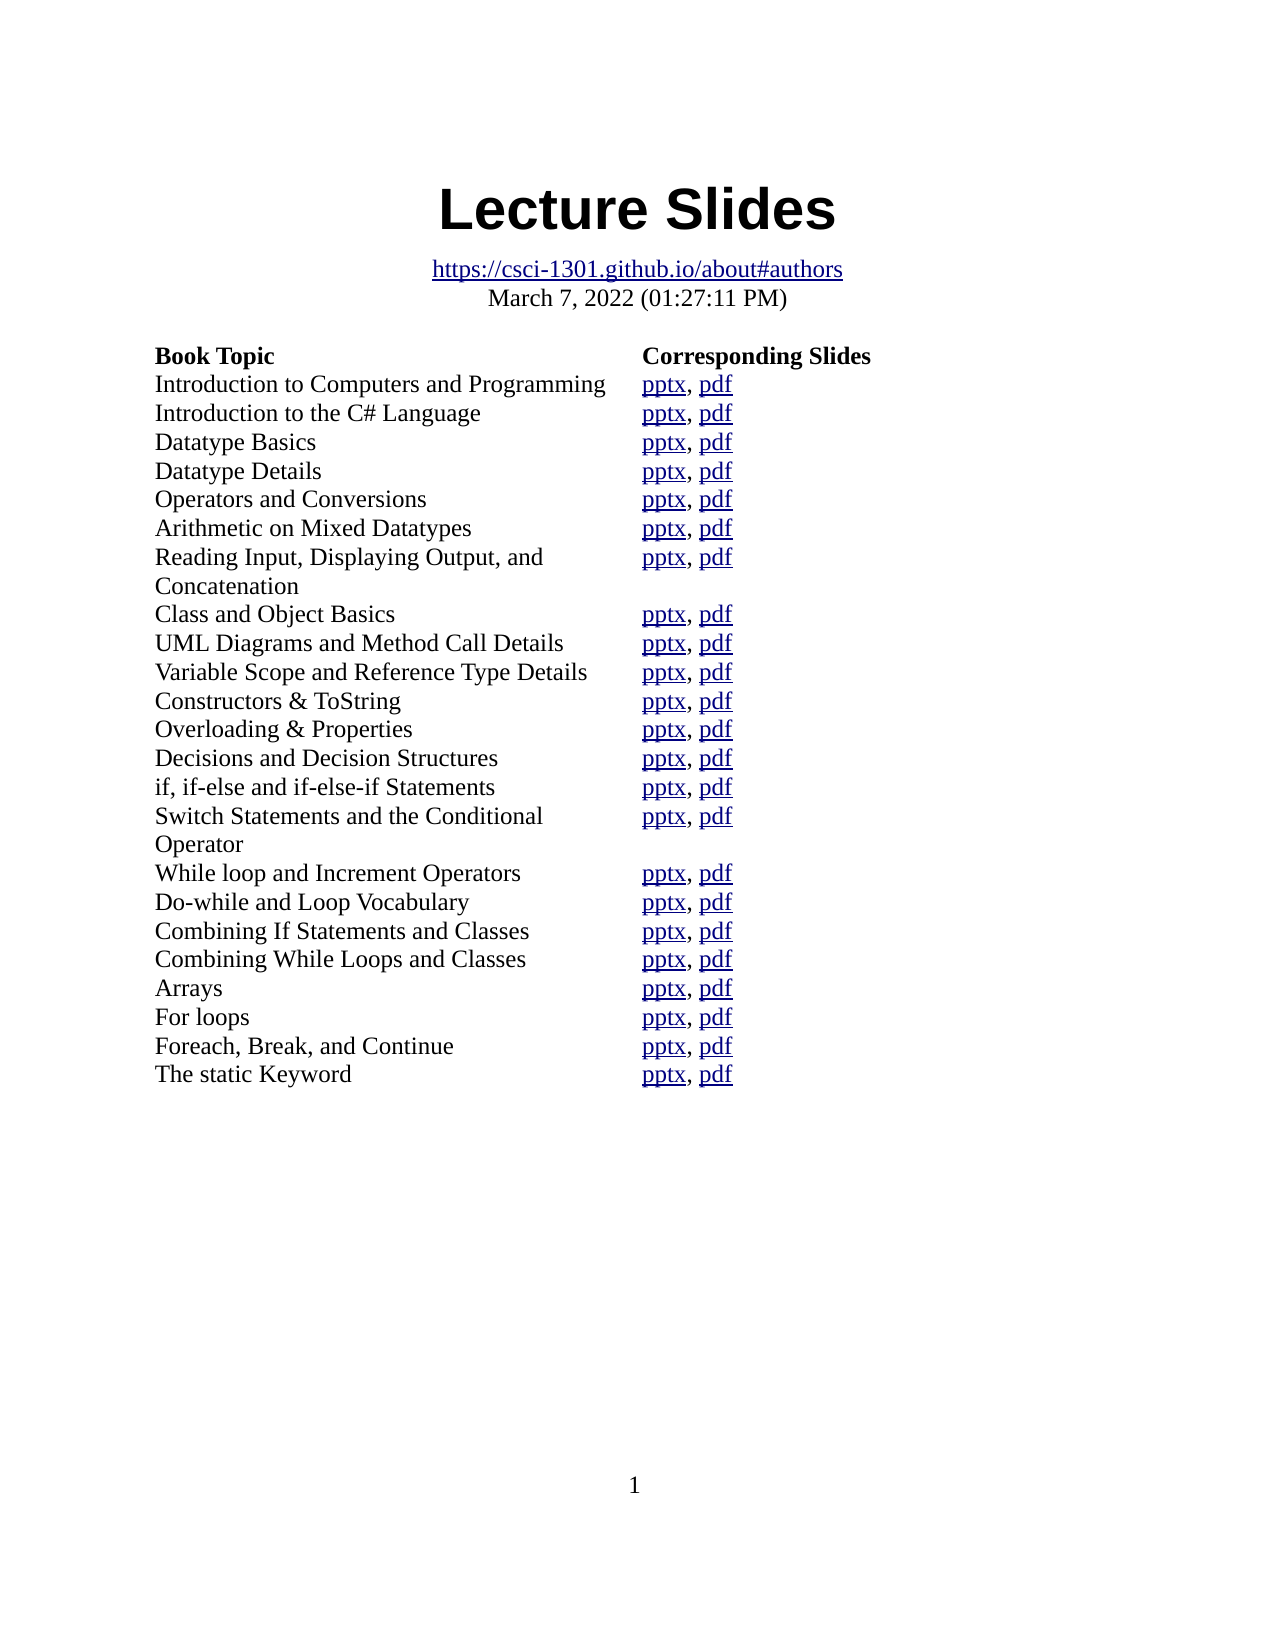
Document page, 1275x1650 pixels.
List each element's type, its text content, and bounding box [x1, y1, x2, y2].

table_cell pptx, pdf [638, 801, 1125, 858]
table_cell pptx, pdf [638, 686, 1125, 714]
table_cell pptx, pdf [638, 398, 1125, 427]
table_cell pptx, pdf [638, 370, 1125, 398]
table_cell pptx, pdf [638, 427, 1125, 456]
table_cell pptx, pdf [638, 858, 1125, 887]
table_cell Overloading & Properties [150, 715, 637, 743]
text https://csci-1301.github.io/about#authors [150, 254, 1125, 283]
table_cell Datatype Basics [150, 427, 637, 456]
table_cell pptx, pdf [638, 542, 1125, 599]
table_cell The static Keyword [150, 1060, 637, 1088]
table_cell Combining While Loops and Classes [150, 945, 637, 973]
table_cell Class and Object Basics [150, 600, 637, 628]
table_cell Datatype Details [150, 456, 637, 484]
table_cell Operators and Conversions [150, 485, 637, 513]
table_cell pptx, pdf [638, 743, 1125, 772]
table_cell Combining If Statements and Classes [150, 916, 637, 944]
table_cell Foreach, Break, and Continue [150, 1031, 637, 1059]
table_cell For loops [150, 1002, 637, 1031]
table_cell pptx, pdf [638, 1031, 1125, 1059]
table_cell Switch Statements and the Conditional Operator [150, 801, 637, 858]
table_cell pptx, pdf [638, 973, 1125, 1002]
table_cell pptx, pdf [638, 600, 1125, 628]
table_cell pptx, pdf [638, 1002, 1125, 1031]
table_header Book Topic [150, 341, 637, 369]
table_cell Introduction to Computers and Programming [150, 370, 637, 398]
table_cell pptx, pdf [638, 916, 1125, 944]
table_cell if, if-else and if-else-if Statements [150, 772, 637, 801]
table_cell Do-while and Loop Vocabulary [150, 887, 637, 916]
table_cell Introduction to the C# Language [150, 398, 637, 427]
table_cell Reading Input, Displaying Output, and Concatenation [150, 542, 637, 599]
table_cell pptx, pdf [638, 1060, 1125, 1088]
table_cell pptx, pdf [638, 772, 1125, 801]
table_cell pptx, pdf [638, 887, 1125, 916]
table_cell Arithmetic on Mixed Datatypes [150, 513, 637, 542]
table_cell pptx, pdf [638, 715, 1125, 743]
table_cell pptx, pdf [638, 628, 1125, 657]
table_cell pptx, pdf [638, 456, 1125, 484]
table_cell While loop and Increment Operators [150, 858, 637, 887]
table_cell UML Diagrams and Method Call Details [150, 628, 637, 657]
table_cell Arrays [150, 973, 637, 1002]
table_cell pptx, pdf [638, 485, 1125, 513]
table_cell Constructors & ToString [150, 686, 637, 714]
table_cell pptx, pdf [638, 513, 1125, 542]
table_cell Decisions and Decision Structures [150, 743, 637, 772]
table_header Corresponding Slides [638, 341, 1125, 369]
title Lecture Slides [150, 175, 1125, 242]
table_cell Variable Scope and Reference Type Details [150, 657, 637, 686]
table_cell pptx, pdf [638, 657, 1125, 686]
table_cell pptx, pdf [638, 945, 1125, 973]
text March 7, 2022 (01:27:11 PM) [150, 283, 1125, 312]
